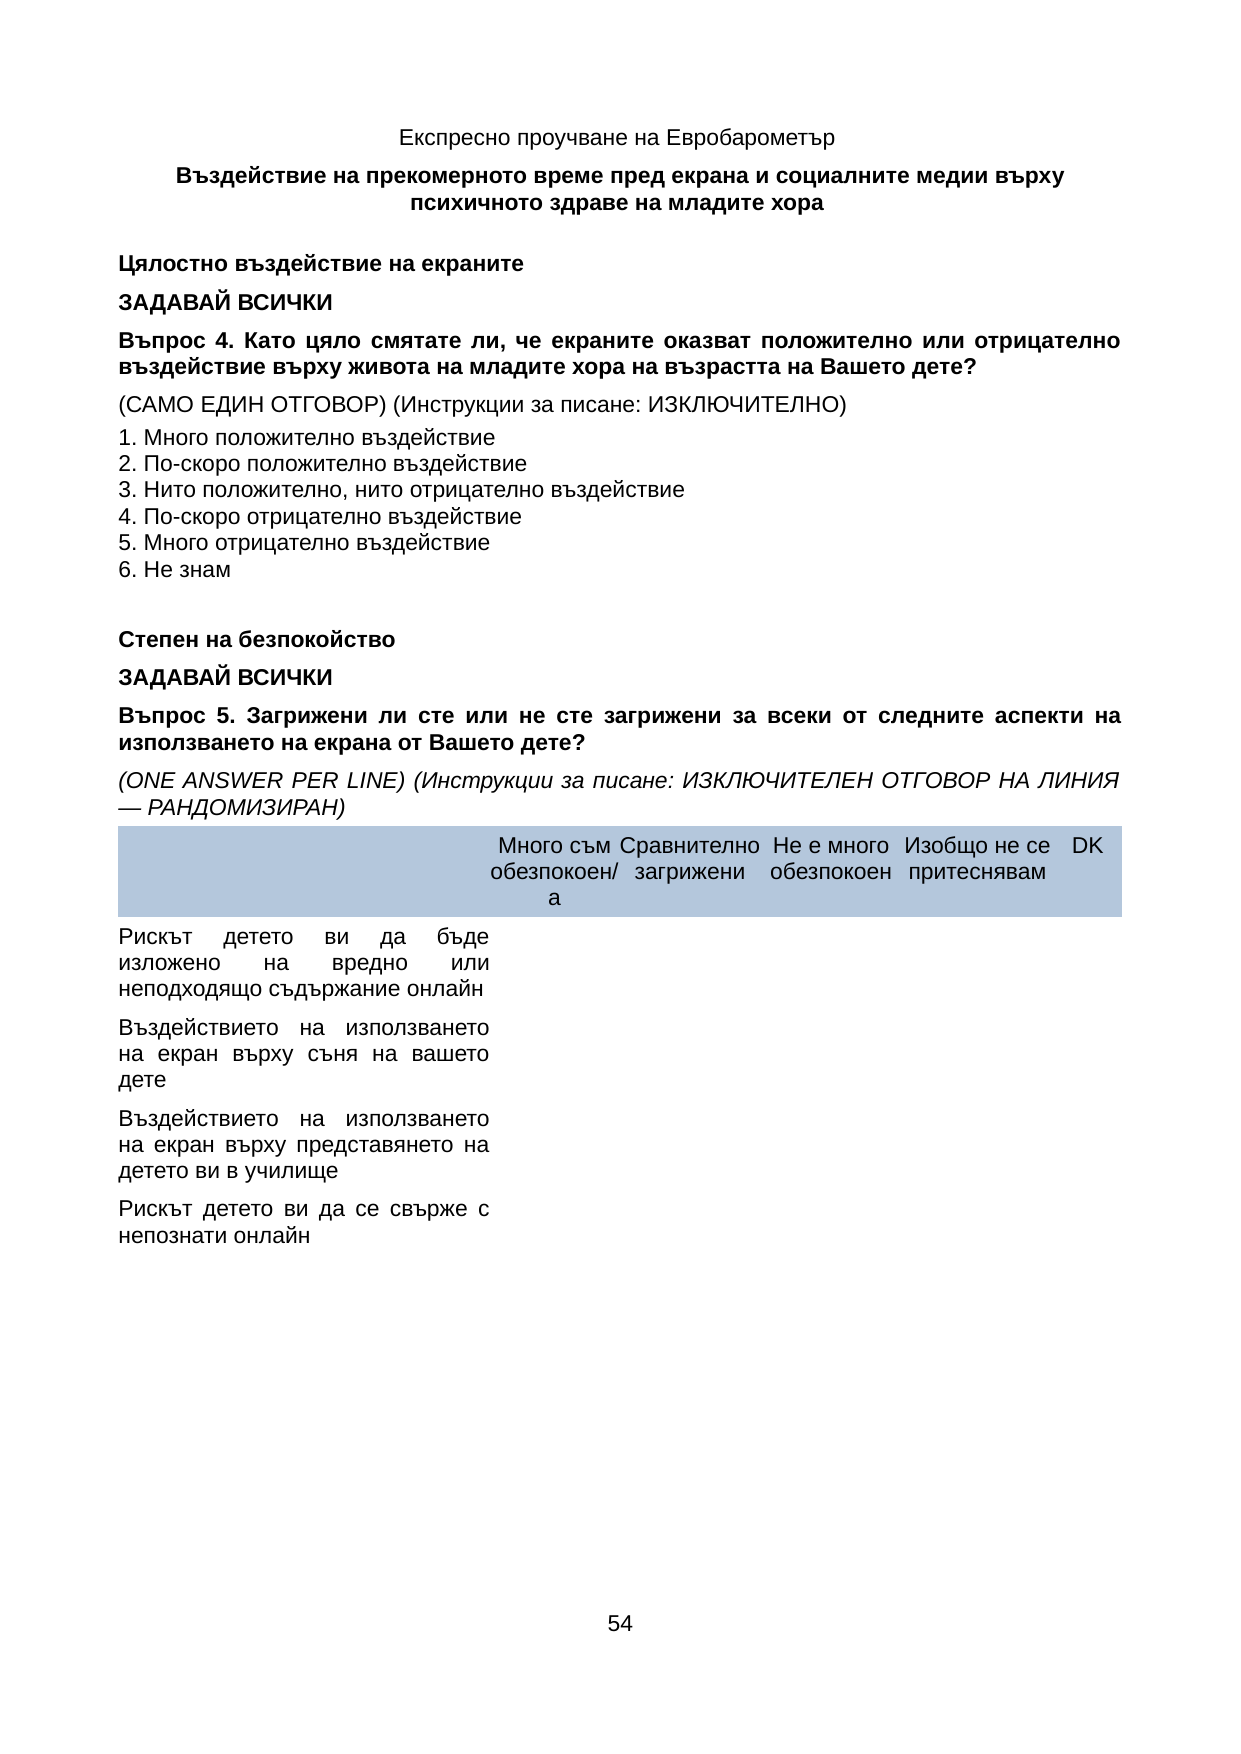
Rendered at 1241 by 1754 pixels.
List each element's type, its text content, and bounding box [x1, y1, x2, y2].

table_cell [902, 917, 1053, 1008]
table_cell [619, 1008, 760, 1098]
text 5. Много отрицателно въздействие [118, 529, 1122, 556]
table_cell [619, 1190, 760, 1254]
table_cell [902, 1190, 1053, 1254]
text Степен на безпокойство [118, 626, 1122, 652]
table_header [118, 826, 490, 917]
text 6. Не знам [118, 556, 1122, 582]
table_cell [490, 917, 619, 1008]
table_cell [760, 1190, 902, 1254]
table_cell [902, 1099, 1053, 1189]
text Цялостно въздействие на екраните [118, 250, 1122, 277]
table_header DK [1053, 826, 1122, 917]
table_cell [490, 1190, 619, 1254]
table_header Сравнително загрижени [619, 826, 760, 917]
table_cell Рискът детето ви да бъде изложено на вредно или неподходящо съдържание онлайн [118, 917, 490, 1008]
table_header Не е много обезпокоен [760, 826, 902, 917]
table_cell [902, 1008, 1053, 1098]
table_cell [760, 1099, 902, 1189]
text 1. Много положително въздействие [118, 424, 1122, 450]
text ЗАДАВАЙ ВСИЧКИ [118, 289, 1122, 315]
table_cell Въздействието на използването на екран върху представянето на детето ви в училище [118, 1099, 490, 1189]
table_cell [619, 1099, 760, 1189]
text 3. Нито положително, нито отрицателно въздействие [118, 476, 1122, 503]
text (ONE ANSWER PER LINE) (Инструкции за писане: ИЗКЛЮЧИТЕЛЕН ОТГОВОР НА ЛИНИЯ — РАНДОМИЗИРАН) [118, 767, 1122, 820]
table_header Много съм обезпокоен/а [490, 826, 619, 917]
table_header Изобщо не се притеснявам [902, 826, 1053, 917]
table_cell [760, 917, 902, 1008]
table_cell [1053, 1008, 1122, 1098]
table_cell [619, 917, 760, 1008]
table_cell [1053, 1190, 1122, 1254]
table_cell [490, 1008, 619, 1098]
text Въпрос 5. Загрижени ли сте или не сте загрижени за всеки от следните аспекти на използването на екрана от Вашето дете? [118, 702, 1122, 755]
text Въпрос 4. Като цяло смятате ли, че екраните оказват положително или отрицателно въздействие върху живота на младите хора на възрастта на Вашето дете? [118, 327, 1122, 379]
text (САМО ЕДИН ОТГОВОР) (Инструкции за писане: ИЗКЛЮЧИТЕЛНО) [118, 391, 1122, 418]
text 2. По-скоро положително въздействие [118, 450, 1122, 476]
table_cell [1053, 917, 1122, 1008]
table_cell Въздействието на използването на екран върху съня на вашето дете [118, 1008, 490, 1098]
table_cell [1053, 1099, 1122, 1189]
table_cell [760, 1008, 902, 1098]
table_cell Рискът детето ви да се свърже с непознати онлайн [118, 1190, 490, 1254]
table_cell [490, 1099, 619, 1189]
text 4. По-скоро отрицателно въздействие [118, 503, 1122, 529]
text ЗАДАВАЙ ВСИЧКИ [118, 664, 1122, 691]
